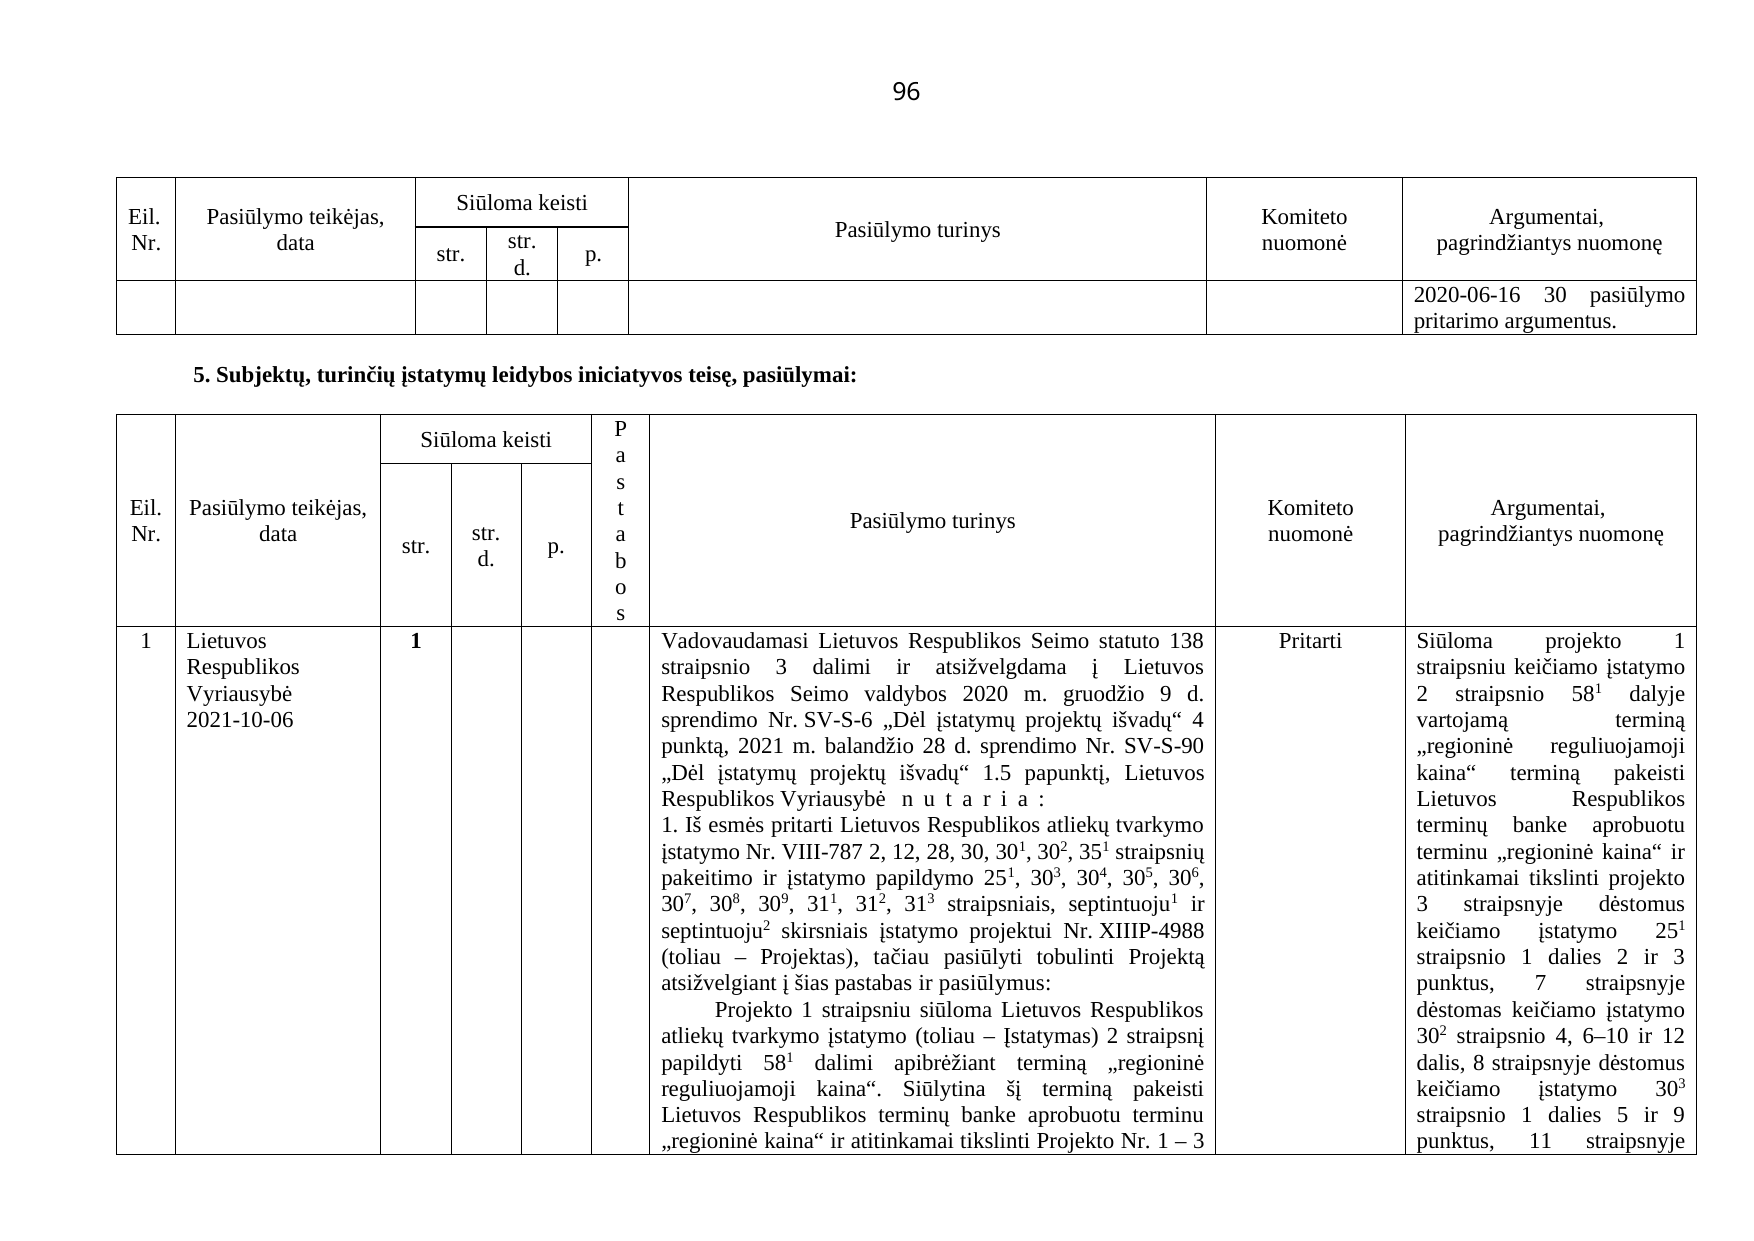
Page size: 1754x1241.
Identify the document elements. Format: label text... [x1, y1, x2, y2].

table_cell 1 [117, 627, 175, 1154]
table_header Pasiūlymo teikėjas, data [176, 415, 380, 626]
table_cell 2020-06-16 30 pasiūlymo pritarimo argumentus. [1403, 281, 1696, 334]
table_cell [452, 627, 521, 1154]
table_cell p. [558, 228, 628, 280]
table_header Eil. Nr. [117, 415, 175, 626]
table_header Pasiūlymo turinys [650, 415, 1215, 626]
table_header Eil. Nr. [117, 178, 175, 280]
table_cell [592, 627, 649, 1154]
table_cell [487, 281, 557, 334]
table_cell str. d. [452, 464, 521, 626]
table_cell str. d. [487, 228, 557, 280]
table_header Komiteto nuomonė [1216, 415, 1405, 626]
table_cell [1207, 281, 1402, 334]
table_header Siūloma keisti [416, 178, 628, 226]
table_cell [416, 281, 486, 334]
table_cell str. [381, 464, 451, 626]
table_cell Siūloma projekto 1 straipsniu keičiamo įstatymo 2 straipsnio 581 dalyje vartojamą terminą „regioninė reguliuojamoji kaina“ terminą pakeisti Lietuvos Respublikos terminų banke aprobuotu terminu „regioninė kaina“ ir atitinkamai tikslinti projekto 3 straipsnyje dėstomus keičiamo įstatymo 251 straipsnio 1 dalies 2 ir 3 punktus, 7 straipsnyje dėstomas keičiamo įstatymo 302 straipsnio 4, 6–10 ir 12 dalis, 8 straipsnyje dėstomus keičiamo įstatymo 303 straipsnio 1 dalies 5 ir 9 punktus, 11 straipsnyje [1406, 627, 1696, 1154]
table_cell p. [522, 464, 591, 626]
table_header Siūloma keisti [381, 415, 591, 463]
table_cell Vadovaudamasi Lietuvos Respublikos Seimo statuto 138 straipsnio 3 dalimi ir atsižvelgdama į Lietuvos Respublikos Seimo valdybos 2020 m. gruodžio 9 d. sprendimo Nr. SV-S-6 „Dėl įstatymų projektų išvadų“ 4 punktą, 2021 m. balandžio 28 d. sprendimo Nr. SV-S-90 „Dėl įstatymų projektų išvadų“ 1.5 papunktį, Lietuvos Respublikos Vyriausybė nutaria: 1. Iš esmės pritarti Lietuvos Respublikos atliekų tvarkymo įstatymo Nr. VIII-787 2, 12, 28, 30, 301, 302, 351 straipsnių pakeitimo ir įstatymo papildymo 251, 303, 304, 305, 306, 307, 308, 309, 311, 312, 313 straipsniais, septintuoju1 ir septintuoju2 skirsniais įstatymo projektui Nr. XIIIP-4988 (toliau – Projektas), tačiau pasiūlyti tobulinti Projektą atsižvelgiant į šias pastabas ir pasiūlymus: Projekto 1 straipsniu siūloma Lietuvos Respublikos atliekų tvarkymo įstatymo (toliau – Įstatymas) 2 straipsnį papildyti 581 dalimi apibrėžiant terminą „regioninė reguliuojamoji kaina“. Siūlytina šį terminą pakeisti Lietuvos Respublikos terminų banke aprobuotu terminu „regioninė kaina“ ir atitinkamai tikslinti Projekto Nr. 1 – 3 [650, 627, 1215, 1154]
table_cell Lietuvos Respublikos Vyriausybė 2021-10-06 [176, 627, 380, 1154]
table_header Pastabos [592, 415, 649, 626]
subtitle 5. Subjektų, turinčių įstatymų leidybos iniciatyvos teisę, pasiūlymai: [118, 361, 1695, 388]
table_cell str. [416, 228, 486, 280]
table_header Komiteto nuomonė [1207, 178, 1402, 280]
table_header Pasiūlymo teikėjas, data [176, 178, 415, 280]
table_header Pasiūlymo turinys [629, 178, 1206, 280]
table_header Argumentai, pagrindžiantys nuomonę [1403, 178, 1696, 280]
table_cell [558, 281, 628, 334]
table_cell 1 [381, 627, 451, 1154]
table_header Argumentai, pagrindžiantys nuomonę [1406, 415, 1696, 626]
table_cell [522, 627, 591, 1154]
table_cell [117, 281, 175, 334]
table_cell [176, 281, 415, 334]
table_cell Pritarti [1216, 627, 1405, 1154]
